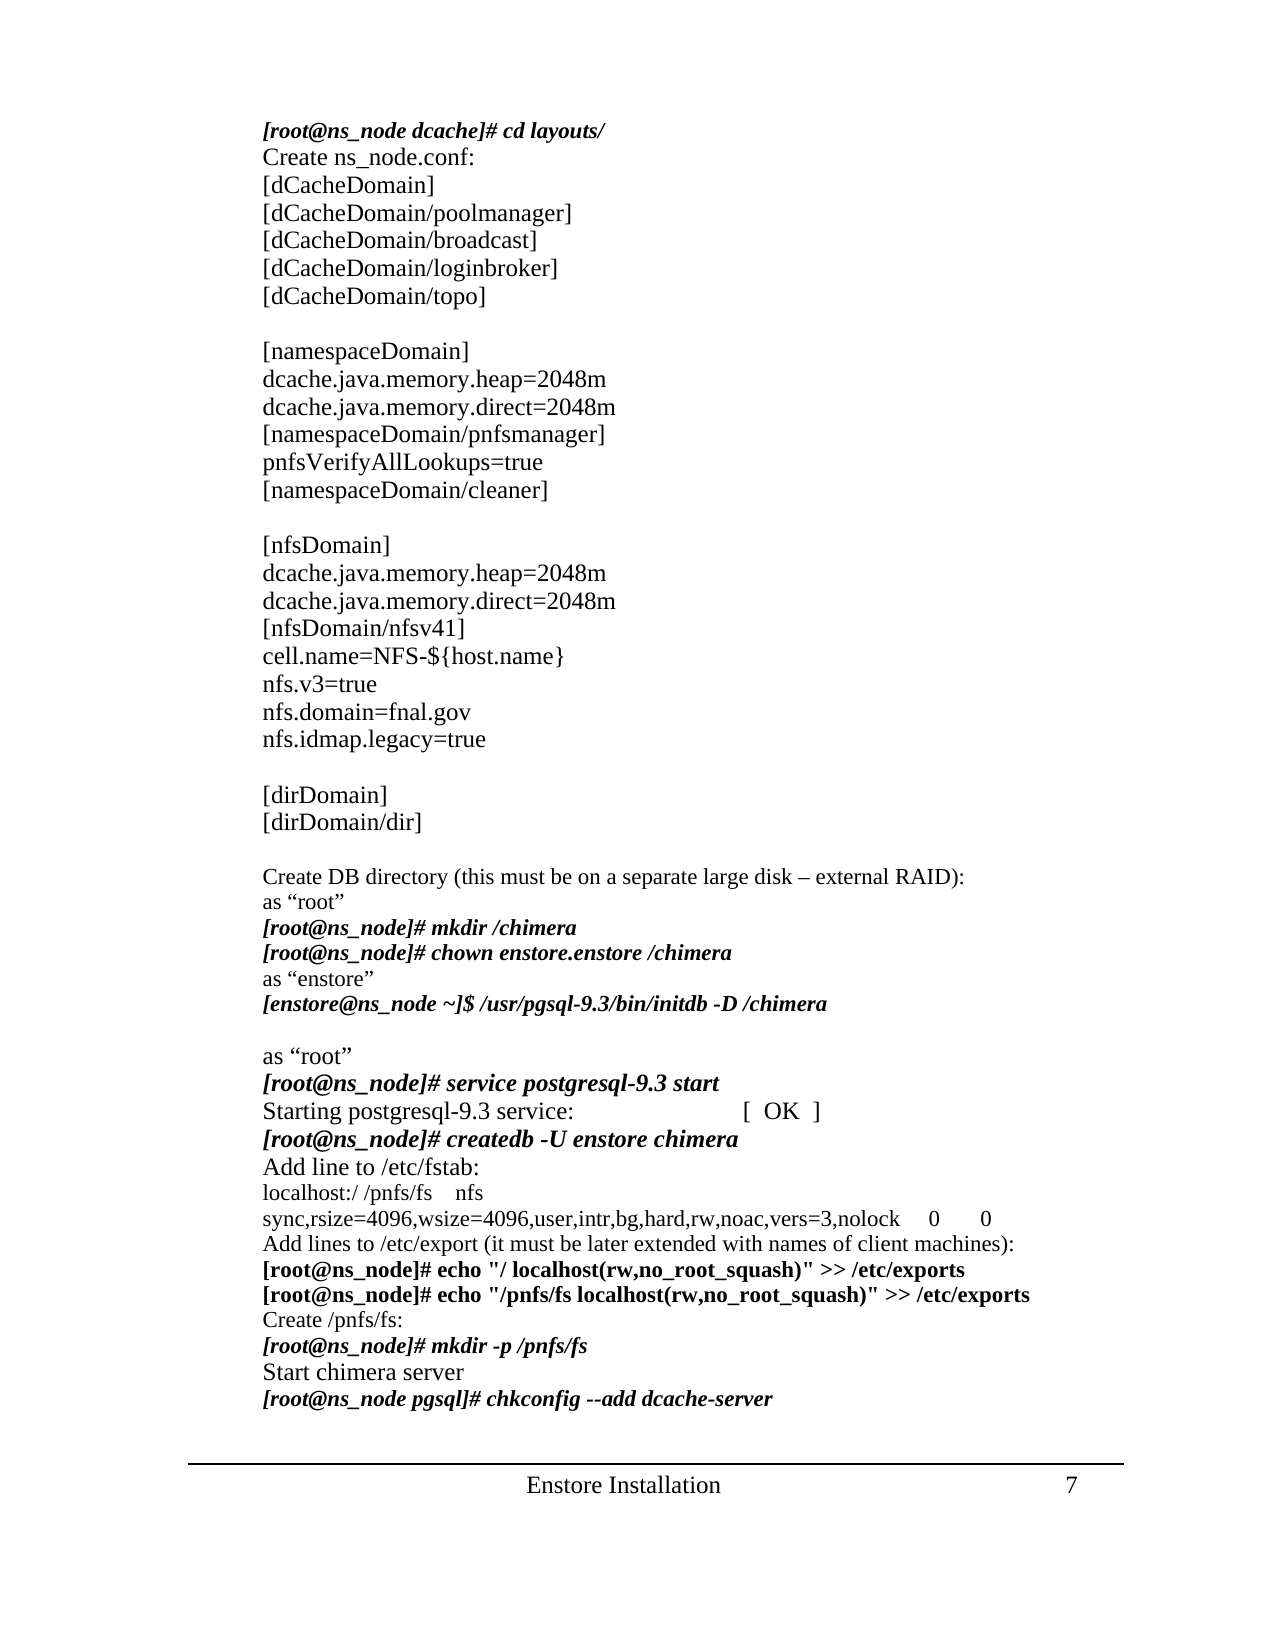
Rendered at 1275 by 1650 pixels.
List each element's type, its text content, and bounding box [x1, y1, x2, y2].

text [namespaceDomain/cleaner] [262, 476, 1125, 504]
text [enstore@ns_node ~]$ /usr/pgsql-9.3/bin/initdb -D /chimera [262, 991, 1125, 1016]
text nfs.domain=fnal.gov [262, 698, 1125, 725]
text [dCacheDomain/poolmanager] [262, 199, 1125, 227]
text dcache.java.memory.heap=2048m [262, 365, 1125, 393]
text Add line to /etc/fstab: [262, 1153, 1125, 1180]
text [dCacheDomain/loginbroker] [262, 254, 1125, 282]
text dcache.java.memory.direct=2048m [262, 587, 1125, 614]
text [dirDomain/dir] [262, 808, 1125, 836]
text [root@ns_node]# createdb -U enstore chimera [262, 1125, 1125, 1153]
text [dirDomain] [262, 781, 1125, 808]
text [nfsDomain/nfsv41] [262, 614, 1125, 642]
text [root@ns_node]# service postgresql-9.3 start [262, 1069, 1125, 1097]
text [dCacheDomain] [262, 171, 1125, 199]
text cell.name=NFS-${host.name} [262, 642, 1125, 670]
text nfs.idmap.legacy=true [262, 725, 1125, 753]
text [namespaceDomain] [262, 337, 1125, 365]
text [nfsDomain] [262, 531, 1125, 559]
text [root@ns_node]# echo "/pnfs/fs localhost(rw,no_root_squash)" >> /etc/exports [262, 1282, 1125, 1307]
text Create /pnfs/fs: [262, 1307, 1125, 1333]
text nfs.v3=true [262, 670, 1125, 698]
text [root@ns_node pgsql]# chkconfig --add dcache-server [262, 1386, 1125, 1411]
text as “root” [262, 889, 1125, 915]
text [dCacheDomain/broadcast] [262, 227, 1125, 254]
text [root@ns_node]# echo "/ localhost(rw,no_root_squash)" >> /etc/exports [262, 1257, 1125, 1282]
text [root@ns_node]# mkdir /chimera [262, 915, 1125, 940]
text [root@ns_node dcache]# cd layouts/ [262, 118, 1125, 143]
text Starting postgresql-9.3 service: [ OK ] [262, 1097, 1125, 1125]
text dcache.java.memory.direct=2048m [262, 393, 1125, 421]
text pnfsVerifyAllLookups=true [262, 448, 1125, 476]
text [dCacheDomain/topo] [262, 282, 1125, 310]
text Start chimera server [262, 1358, 1125, 1386]
text Add lines to /etc/export (it must be later extended with names of client machines): [262, 1231, 1125, 1257]
text [root@ns_node]# chown enstore.enstore /chimera [262, 940, 1125, 966]
text Create DB directory (this must be on a separate large disk – external RAID): [262, 864, 1125, 889]
text Create ns_node.conf: [262, 143, 1125, 171]
text [namespaceDomain/pnfsmanager] [262, 421, 1125, 448]
text as “enstore” [262, 966, 1125, 991]
text localhost:/ /pnfs/fs nfs sync,rsize=4096,wsize=4096,user,intr,bg,hard,rw,noac,vers=3,nolock 0 0 [262, 1180, 1125, 1231]
text as “root” [262, 1042, 1125, 1069]
text [root@ns_node]# mkdir -p /pnfs/fs [262, 1333, 1125, 1358]
text dcache.java.memory.heap=2048m [262, 559, 1125, 587]
